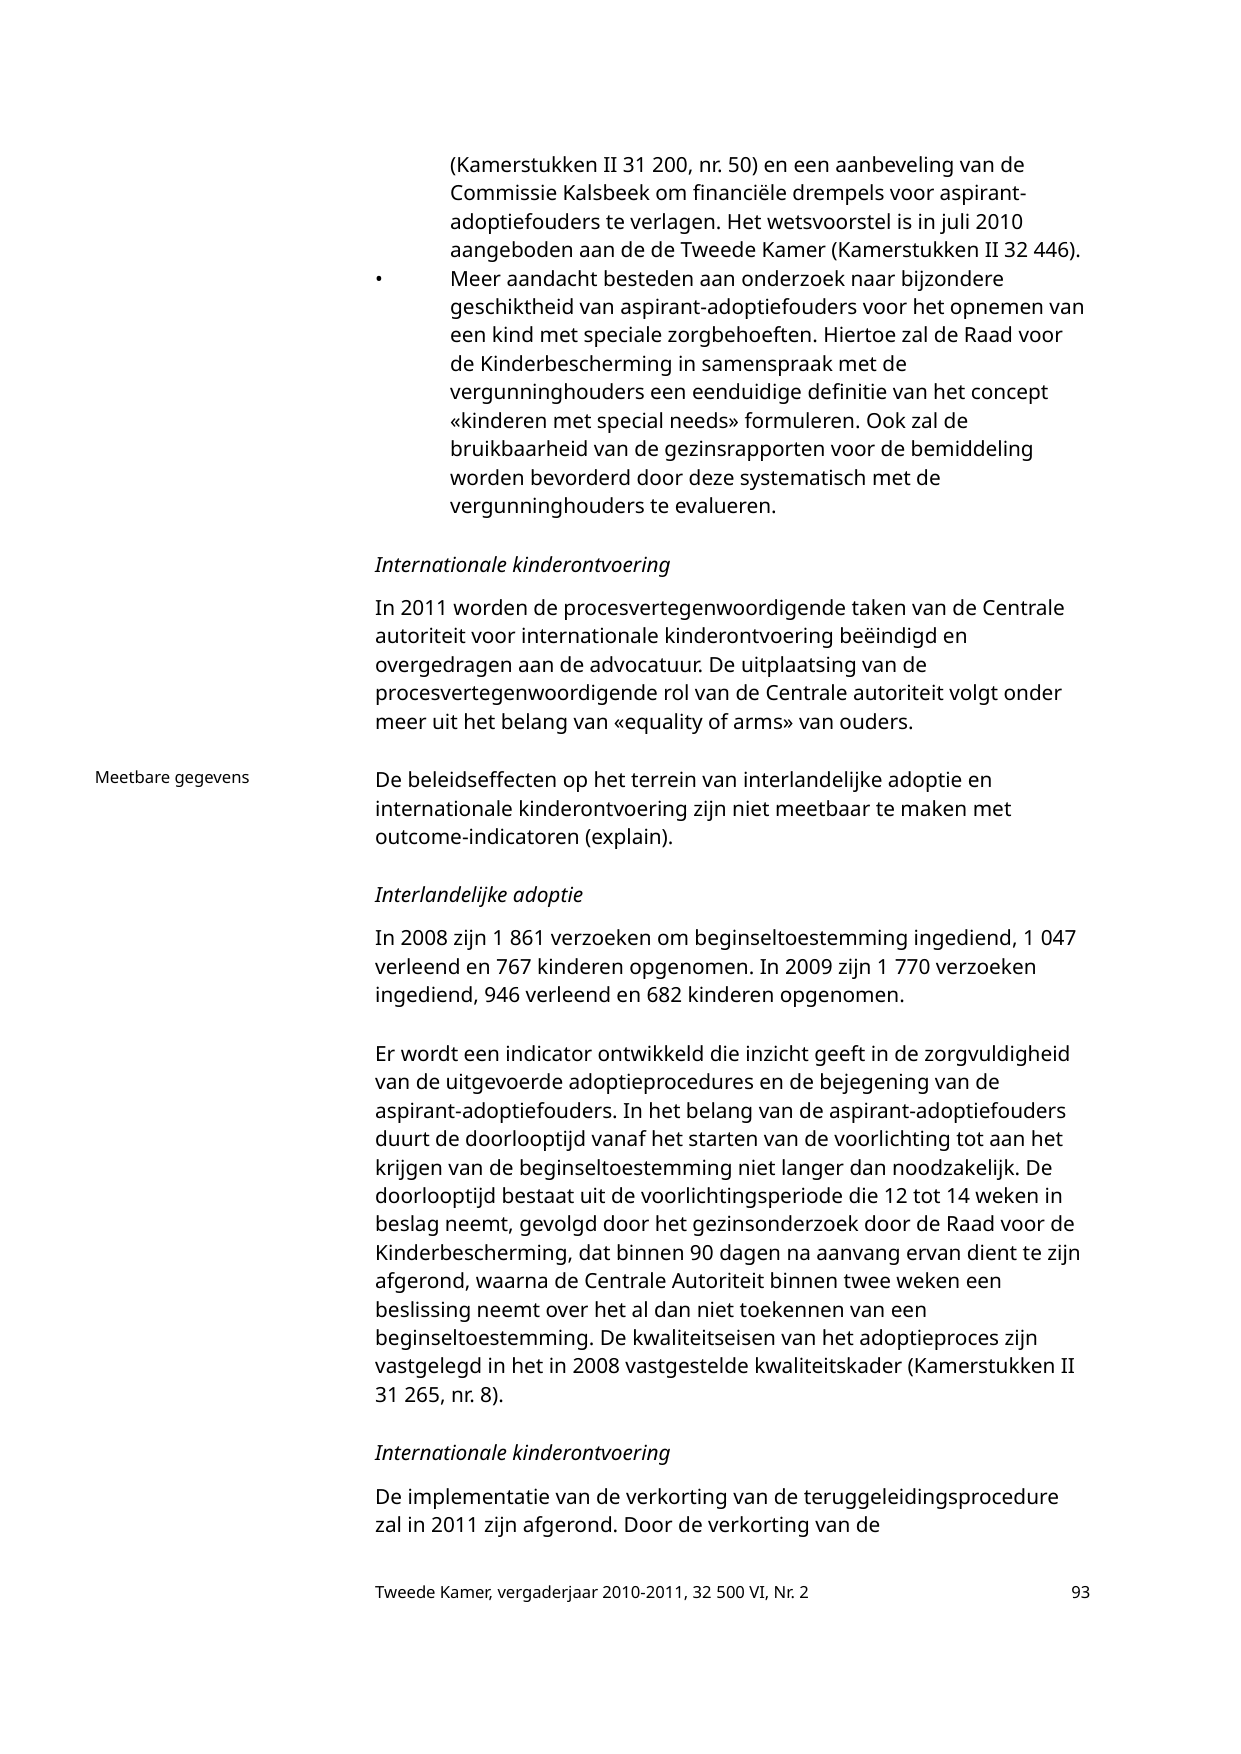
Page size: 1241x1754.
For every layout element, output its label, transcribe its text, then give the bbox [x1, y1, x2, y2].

text Er wordt een indicator ontwikkeld die inzicht geeft in de zorgvuldigheid van de uitgevoerde adoptieprocedures en de bejegening van de aspirant-adoptiefouders. In het belang van de aspirant-adoptiefouders duurt de doorlooptijd vanaf het starten van de voorlichting tot aan het krijgen van de beginseltoestemming niet langer dan noodzakelijk. De doorlooptijd bestaat uit de voorlichtingsperiode die 12 tot 14 weken in beslag neemt, gevolgd door het gezinsonderzoek door de Raad voor de Kinderbescherming, dat binnen 90 dagen na aanvang ervan dient te zijn afgerond, waarna de Centrale Autoriteit binnen twee weken een beslissing neemt over het al dan niet toekennen van een beginseltoestemming. De kwaliteitseisen van het adoptieproces zijn vastgelegd in het in 2008 vastgestelde kwaliteitskader (Kamerstukken II 31 265, nr. 8). [375, 1039, 1090, 1408]
text Interlandelijke adoptie [375, 880, 1090, 908]
text Internationale kinderontvoering [375, 550, 1090, 578]
list (Kamerstukken II 31 200, nr. 50) en een aanbeveling van de Commissie Kalsbeek om financiële drempels voor aspirant-adoptiefouders te verlagen. Het wetsvoorstel is in juli 2010 aangeboden aan de de Tweede Kamer (Kamerstukken II 32 446). [375, 150, 1090, 264]
text De beleidseffecten op het terrein van interlandelijke adoptie en internationale kinderontvoering zijn niet meetbaar te maken met outcome-indicatoren (explain). [375, 765, 1090, 851]
text In 2008 zijn 1 861 verzoeken om beginseltoestemming ingediend, 1 047 verleend en 767 kinderen opgenomen. In 2009 zijn 1 770 verzoeken ingediend, 946 verleend en 682 kinderen opgenomen. [375, 923, 1090, 1009]
text Internationale kinderontvoering [375, 1438, 1090, 1467]
text Meetbare gegevens [94, 765, 328, 788]
text De implementatie van de verkorting van de teruggeleidingsprocedure zal in 2011 zijn afgerond. Door de verkorting van de [375, 1482, 1090, 1539]
list Meer aandacht besteden aan onderzoek naar bijzondere geschiktheid van aspirant-adoptiefouders voor het opnemen van een kind met speciale zorgbehoeften. Hiertoe zal de Raad voor de Kinderbescherming in samenspraak met de vergunninghouders een eenduidige definitie van het concept «kinderen met special needs» formuleren. Ook zal de bruikbaarheid van de gezinsrapporten voor de bemiddeling worden bevorderd door deze systematisch met de vergunninghouders te evalueren. [375, 264, 1090, 520]
text In 2011 worden de procesvertegenwoordigende taken van de Centrale autoriteit voor internationale kinderontvoering beëindigd en overgedragen aan de advocatuur. De uitplaatsing van de procesvertegenwoordigende rol van de Centrale autoriteit volgt onder meer uit het belang van «equality of arms» van ouders. [375, 593, 1090, 735]
